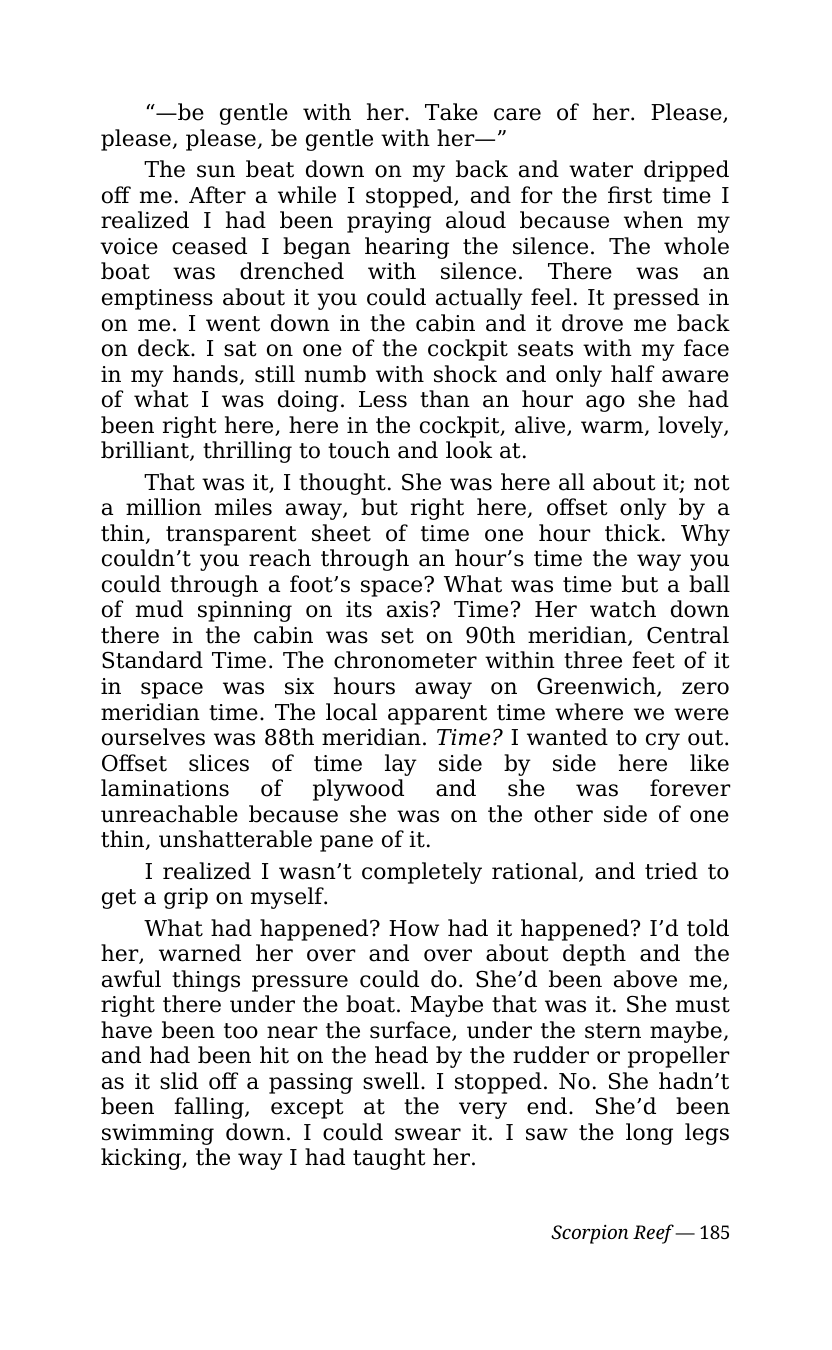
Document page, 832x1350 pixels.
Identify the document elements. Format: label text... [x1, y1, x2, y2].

text The sun beat down on my back and water dripped off me. After a while I stopped, and for the first time I realized I had been praying aloud because when my voice ceased I began hearing the silence. The whole boat was drenched with silence. There was an emptiness about it you could actually feel. It pressed in on me. I went down in the cabin and it drove me back on deck. I sat on one of the cockpit seats with my face in my hands, still numb with shock and only half aware of what I was doing. Less than an hour ago she had been right here, here in the cockpit, alive, warm, lovely, brilliant, thrilling to touch and look at. [101, 158, 731, 464]
text I realized I wasn’t completely rational, and tried to get a grip on myself. [101, 859, 731, 910]
text “—be gentle with her. Take care of her. Please, please, please, be gentle with her—” [101, 101, 731, 152]
text What had happened? How had it happened? I’d told her, warned her over and over about depth and the awful things pressure could do. She’d been above me, right there under the boat. Maybe that was it. She must have been too near the surface, under the stern maybe, and had been hit on the head by the rudder or propeller as it slid off a passing swell. I stopped. No. She hadn’t been falling, except at the very end. She’d been swimming down. I could swear it. I saw the long legs kicking, the way I had taught her. [101, 916, 731, 1171]
text That was it, I thought. She was here all about it; not a million miles away, but right here, offset only by a thin, transparent sheet of time one hour thick. Why couldn’t you reach through an hour’s time the way you could through a foot’s space? What was time but a ball of mud spinning on its axis? Time? Her watch down there in the cabin was set on 90th meridian, Central Standard Time. The chronometer within three feet of it in space was six hours away on Greenwich, zero meridian time. The local apparent time where we were ourselves was 88th meridian. Time? I wanted to cry out. Offset slices of time lay side by side here like laminations of plywood and she was forever unreachable because she was on the other side of one thin, unshatterable pane of it. [101, 470, 731, 853]
